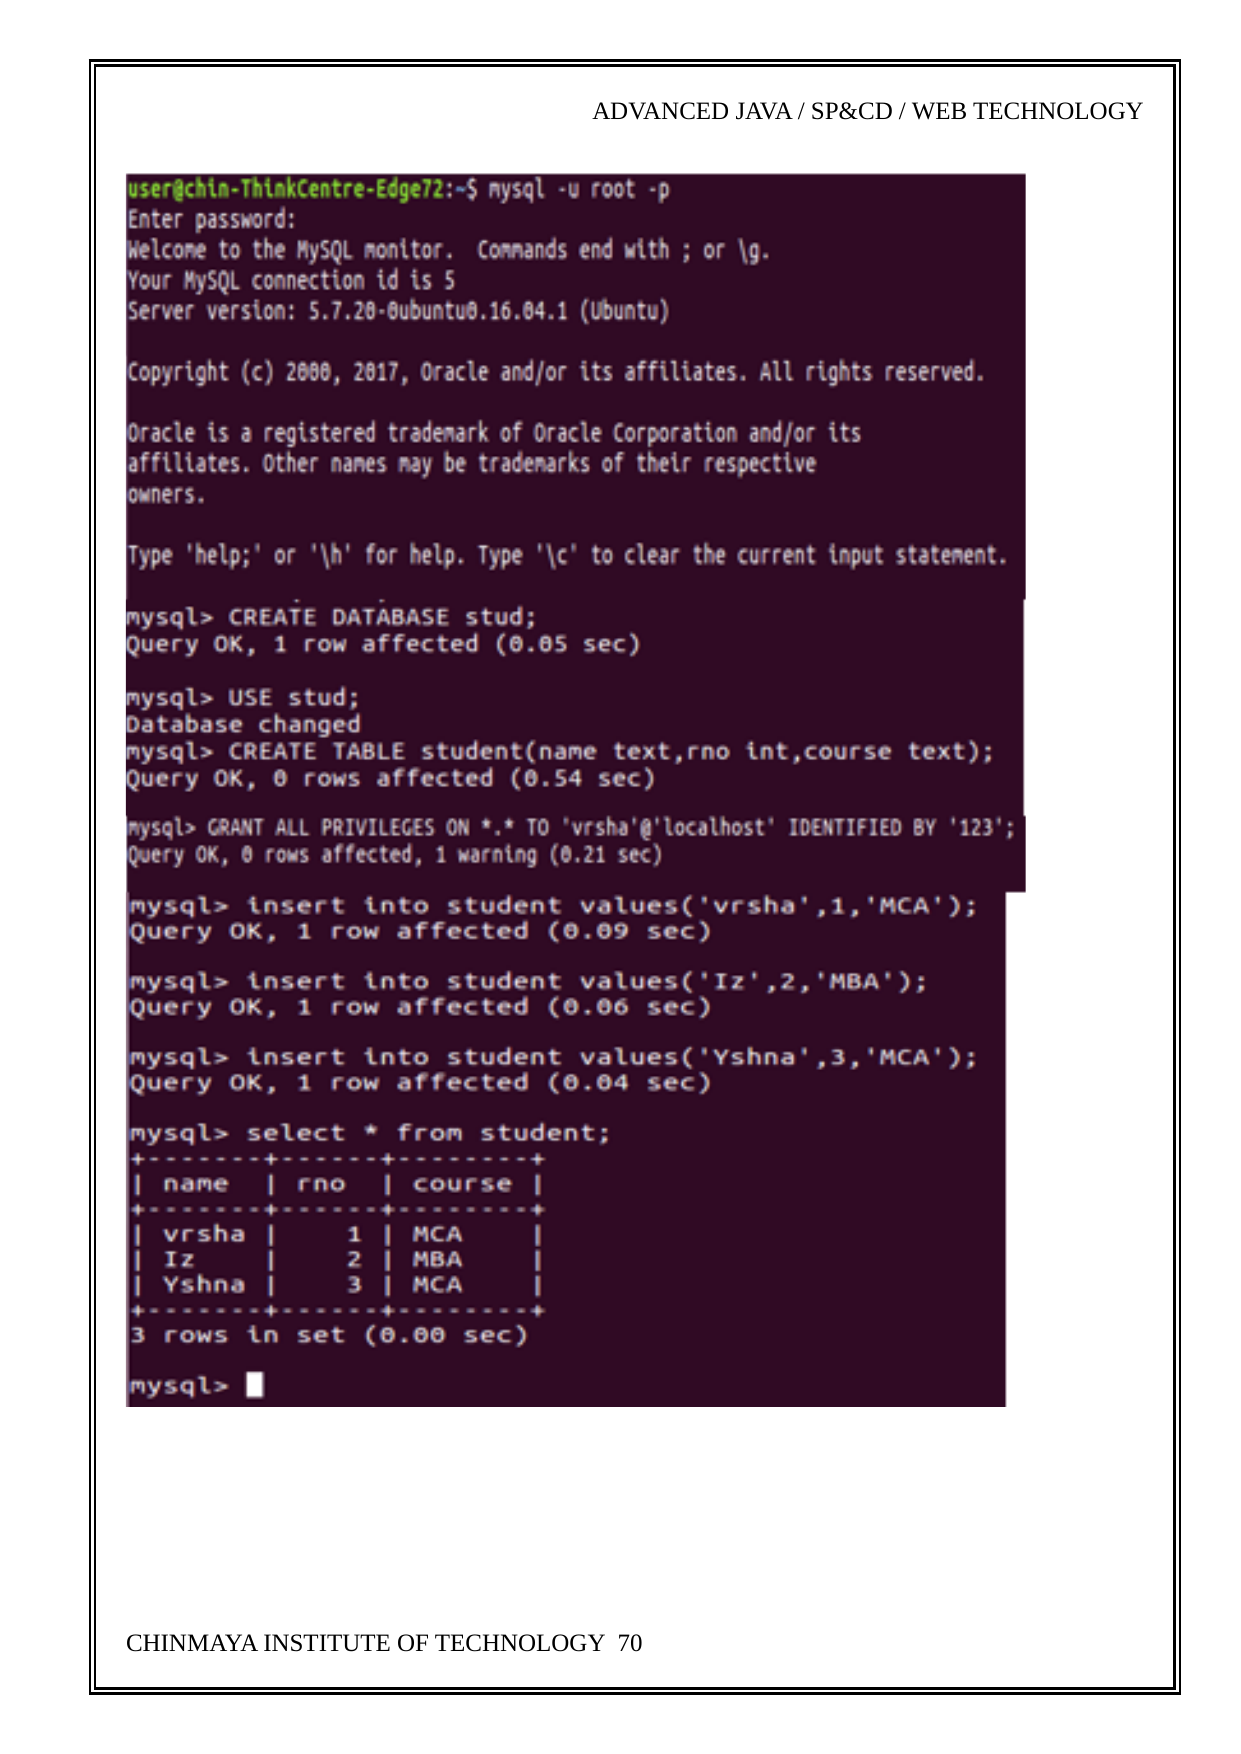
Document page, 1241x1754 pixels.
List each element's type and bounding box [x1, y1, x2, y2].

picture [125, 155, 1026, 1407]
